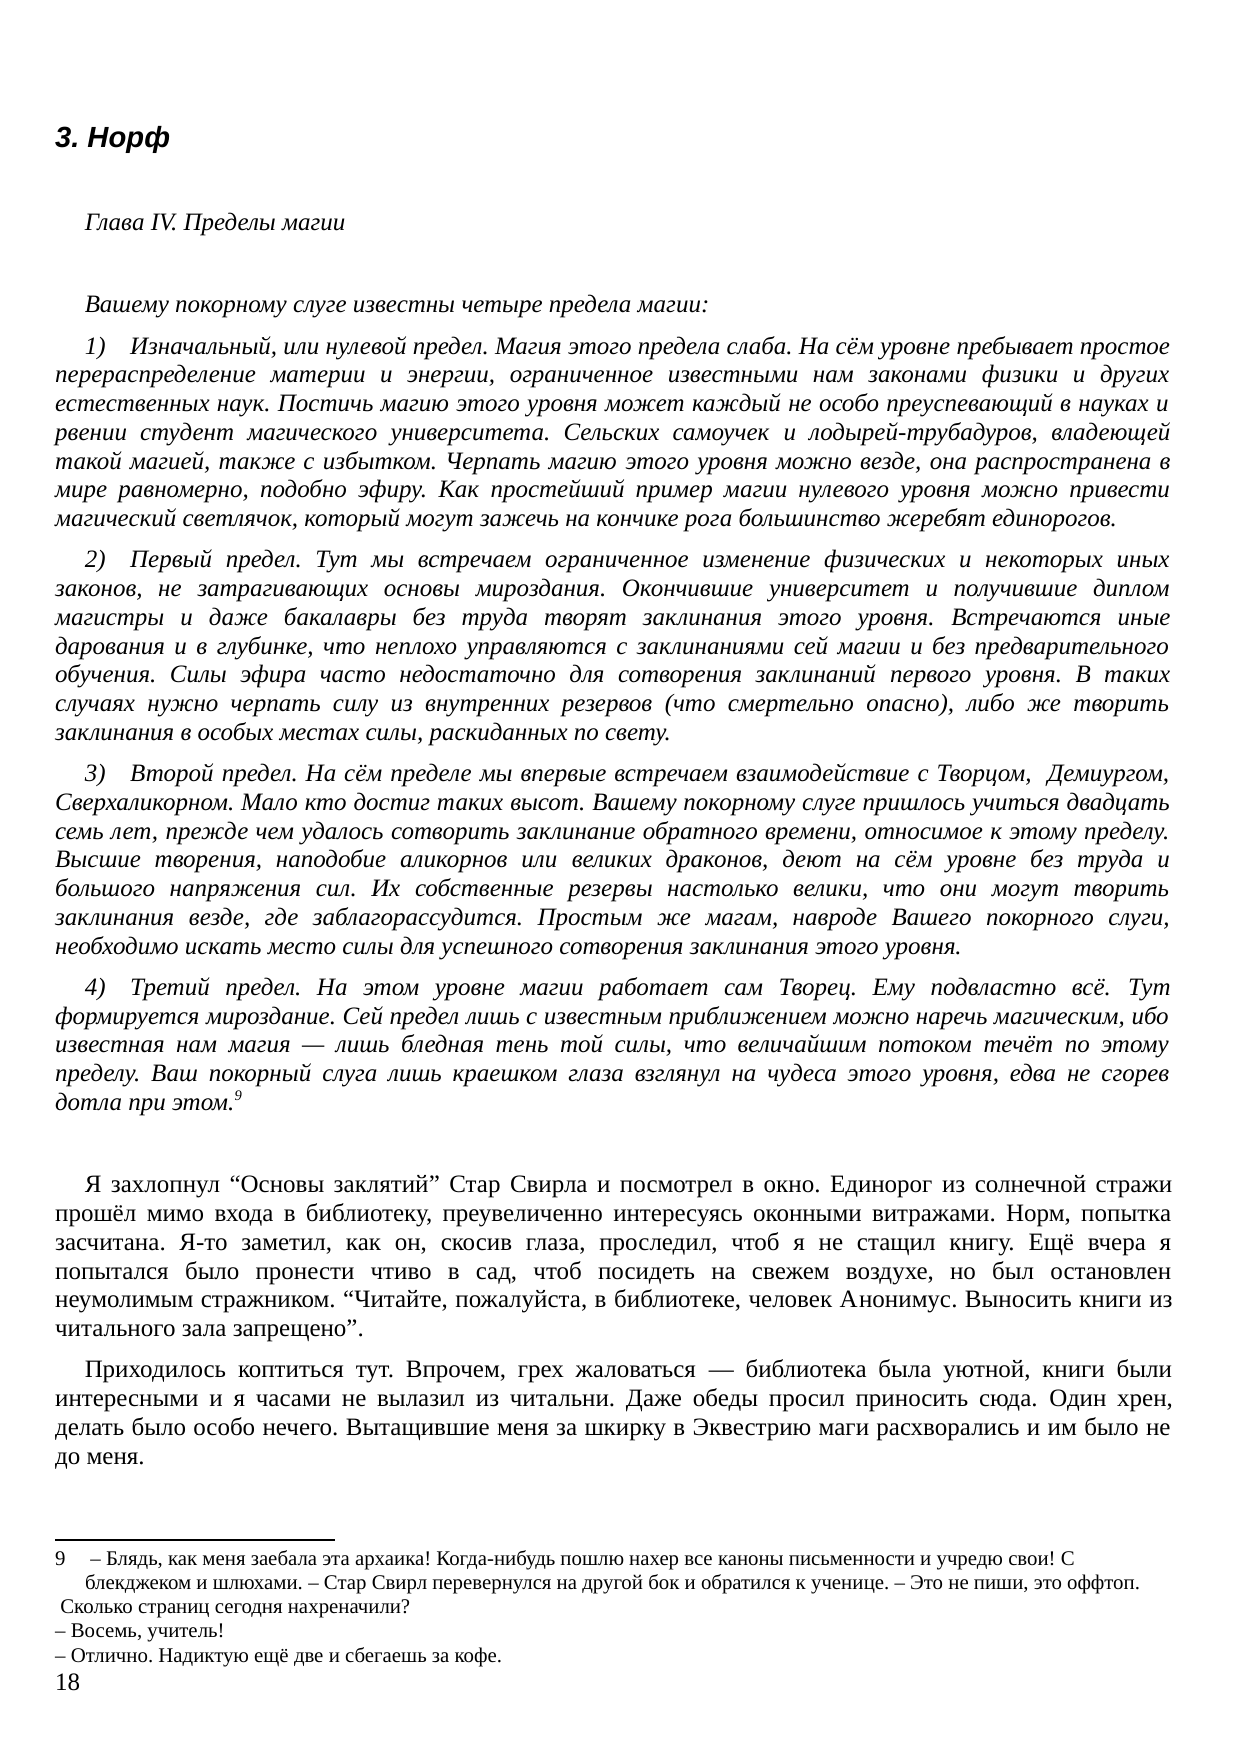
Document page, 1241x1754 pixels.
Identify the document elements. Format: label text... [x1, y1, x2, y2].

list – Отлично. Надиктую ещё две и сбегаешь за кофе. [55, 1642, 1173, 1667]
list – Блядь, как меня заебала эта архаика! Когда-нибудь пошлю нахер все каноны письменности и учредю свои! С блекджеком и шлюхами. – Стар Свирл перевернулся на другой бок и обратился к ученице. – Это не пиши, это оффтоп. [55, 1546, 1173, 1594]
list Второй предел. На сём пределе мы впервые встречаем взаимодействие с Творцом, Демиургом, Сверхаликорном. Мало кто достиг таких высот. Вашему покорному слуге пришлось учиться двадцать семь лет, прежде чем удалось сотворить заклинание обратного времени, относимое к этому пределу. Высшие творения, наподобие аликорнов или великих драконов, деют на сём уровне без труда и большого напряжения сил. Их собственные резервы настолько велики, что они могут творить заклинания везде, где заблагорассудится. Простым же магам, навроде Вашего покорного слуги, необходимо искать место силы для успешного сотворения заклинания этого уровня. [55, 758, 1173, 959]
text Я захлопнул “Основы заклятий” Стар Свирла и посмотрел в окно. Единорог из солнечной стражи прошёл мимо входа в библиотеку, преувеличенно интересуясь оконными витражами. Норм, попытка засчитана. Я-то заметил, как он, скосив глаза, проследил, чтоб я не стащил книгу. Ещё вчера я попытался было пронести чтиво в сад, чтоб посидеть на свежем воздухе, но был остановлен неумолимым стражником. “Читайте, пожалуйста, в библиотеке, человек Анонимус. Выносить книги из читального зала запрещено”. [55, 1169, 1173, 1342]
list Изначальный, или нулевой предел. Магия этого предела слаба. На сём уровне пребывает простое перераспределение материи и энергии, ограниченное известными нам законами физики и других естественных наук. Постичь магию этого уровня может каждый не особо преуспевающий в науках и рвении студент магического университета. Сельских самоучек и лодырей-трубадуров, владеющей такой магией, также с избытком. Черпать магию этого уровня можно везде, она распространена в мире равномерно, подобно эфиру. Как простейший пример магии нулевого уровня можно привести магический светлячок, который могут зажечь на кончике рога большинство жеребят единорогов. [55, 331, 1173, 532]
subtitle 3. Норф [55, 120, 1173, 153]
list Сколько страниц сегодня нахреначили? [55, 1594, 1173, 1618]
text Глава IV. Пределы магии [55, 207, 1173, 236]
list Третий предел. На этом уровне магии работает сам Творец. Ему подвластно всё. Тут формируется мироздание. Сей предел лишь с известным приближением можно наречь магическим, ибо известная нам магия — лишь бледная тень той силы, что величайшим потоком течёт по этому пределу. Ваш покорный слуга лишь краешком глаза взглянул на чудеса этого уровня, едва не сгорев дотла при этом. [55, 972, 1173, 1116]
list – Восемь, учитель! [55, 1618, 1173, 1642]
text Приходилось коптиться тут. Впрочем, грех жаловаться — библиотека была уютной, книги были интересными и я часами не вылазил из читальни. Даже обеды просил приносить сюда. Один хрен, делать было особо нечего. Вытащившие меня за шкирку в Эквестрию маги расхворались и им было не до меня. [55, 1354, 1173, 1469]
text Вашему покорному слуге известны четыре предела магии: [55, 289, 1173, 318]
list Первый предел. Тут мы встречаем ограниченное изменение физических и некоторых иных законов, не затрагивающих основы мироздания. Окончившие университет и получившие диплом магистры и даже бакалавры без труда творят заклинания этого уровня. Встречаются иные дарования и в глубинке, что неплохо управляются с заклинаниями сей магии и без предварительного обучения. Силы эфира часто недостаточно для сотворения заклинаний первого уровня. В таких случаях нужно черпать силу из внутренних резервов (что смертельно опасно), либо же творить заклинания в особых местах силы, раскиданных по свету. [55, 544, 1173, 746]
